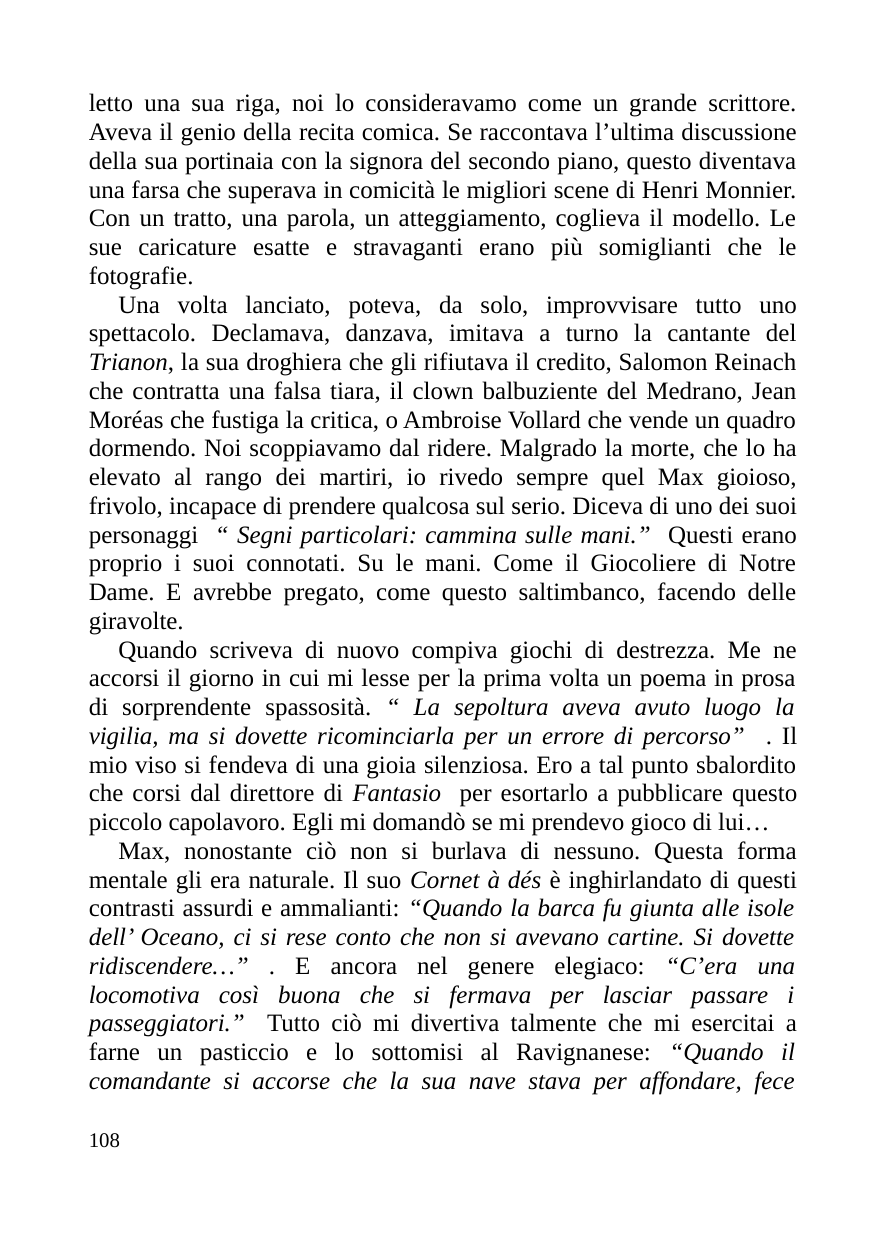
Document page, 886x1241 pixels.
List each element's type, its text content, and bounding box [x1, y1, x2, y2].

text Una volta lanciato, poteva, da solo, improvvisare tutto uno spettacolo. Declamava, danzava, imitava a turno la cantante del Trianon, la sua droghiera che gli rifiutava il credito, Salomon Reinach che contratta una falsa tiara, il clown balbuziente del Medrano, Jean Moréas che fustiga la critica, o Ambroise Vollard che vende un quadro dormendo. Noi scoppiavamo dal ridere. Malgrado la morte, che lo ha elevato al rango dei martiri, io rivedo sempre quel Max gioioso, frivolo, incapace di prendere qualcosa sul serio. Diceva di uno dei suoi personaggi “ Segni particolari: cammina sulle mani.” Questi erano proprio i suoi connotati. Su le mani. Come il Giocoliere di Notre Dame. E avrebbe pregato, come questo saltimbanco, facendo delle giravolte. [88, 290, 797, 635]
text Max, nonostante ciò non si burlava di nessuno. Questa forma mentale gli era naturale. Il suo Cornet à dés è inghirlandato di questi contrasti assurdi e ammalianti: “Quando la barca fu giunta alle isole dell’ Oceano, ci si rese conto che non si avevano cartine. Si dovette ridiscendere…” . E ancora nel genere elegiaco: “C’era una locomotiva così buona che si fermava per lasciar passare i passeggiatori.” Tutto ciò mi divertiva talmente che mi esercitai a farne un pasticcio e lo sottomisi al Ravignanese: “Quando il comandante si accorse che la sua nave stava per affondare, fece [88, 836, 797, 1095]
text Quando scriveva di nuovo compiva giochi di destrezza. Me ne accorsi il giorno in cui mi lesse per la prima volta un poema in prosa di sorprendente spassosità. “ La sepoltura aveva avuto luogo la vigilia, ma si dovette ricominciarla per un errore di percorso” . Il mio viso si fendeva di una gioia silenziosa. Ero a tal punto sbalordito che corsi dal direttore di Fantasio per esortarlo a pubblicare questo piccolo capolavoro. Egli mi domandò se mi prendevo gioco di lui… [88, 635, 797, 836]
text letto una sua riga, noi lo consideravamo come un grande scrittore. Aveva il genio della recita comica. Se raccontava l’ultima discussione della sua portinaia con la signora del secondo piano, questo diventava una farsa che superava in comicità le migliori scene di Henri Monnier. Con un tratto, una parola, un atteggiamento, coglieva il modello. Le sue caricature esatte e stravaganti erano più somiglianti che le fotografie. [88, 88, 797, 290]
